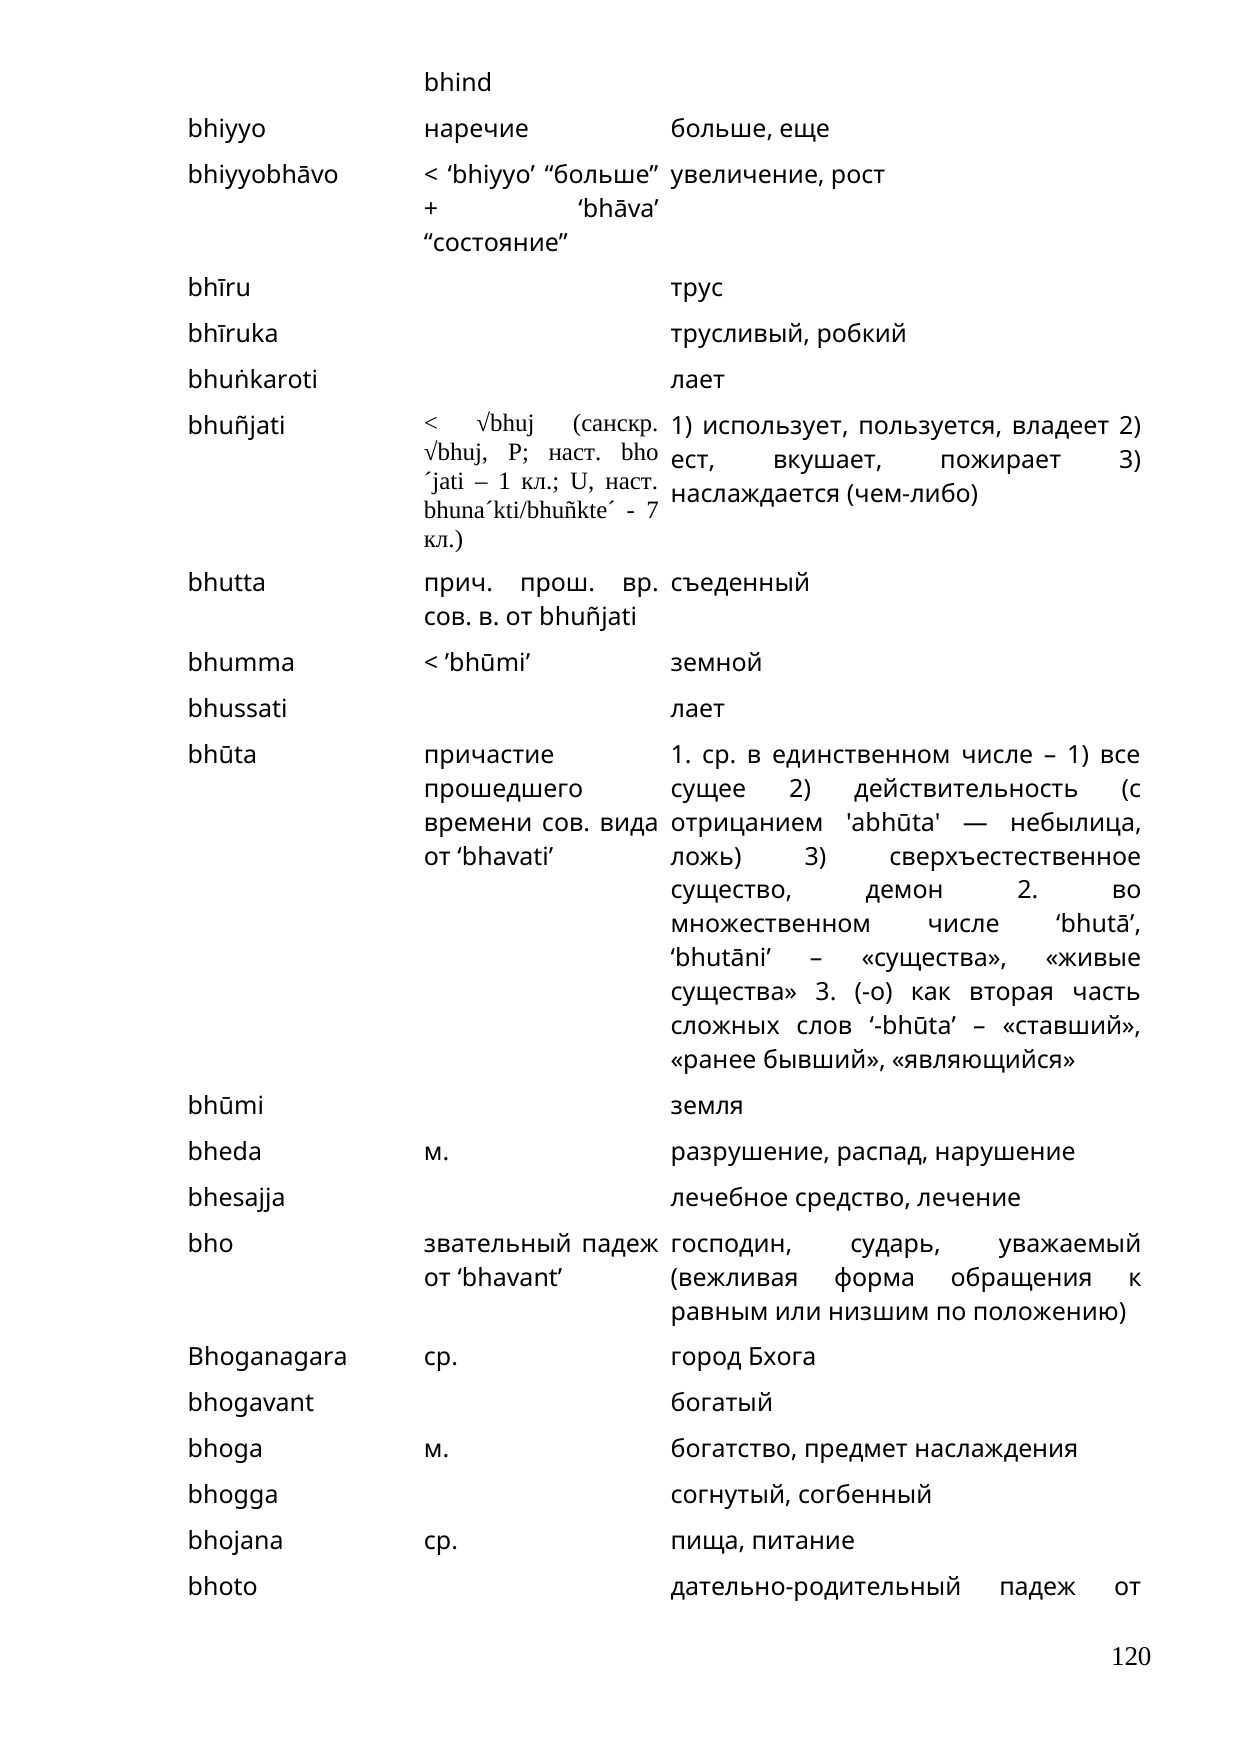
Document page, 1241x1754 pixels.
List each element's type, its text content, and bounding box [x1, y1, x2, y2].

table_cell город Бхога [665, 1333, 1147, 1379]
table_cell [418, 1174, 664, 1219]
table_cell причастие прошедшего времени сов. вида от ‘bhavati’ [418, 731, 664, 1082]
table_cell [418, 1082, 664, 1128]
table_cell bhogavant [181, 1379, 418, 1425]
table_cell ср. [418, 1333, 664, 1379]
table_cell [418, 265, 664, 310]
table_cell наречие [418, 105, 664, 151]
table_cell bhoga [181, 1425, 418, 1471]
table_cell земной [665, 639, 1147, 685]
table_cell bhuṅkaroti [181, 356, 418, 402]
table_cell bhūta [181, 731, 418, 1082]
table_cell дательно-родительный падеж от [665, 1563, 1147, 1608]
table_cell лает [665, 685, 1147, 731]
table_cell лает [665, 356, 1147, 402]
table_cell bhind [418, 59, 664, 105]
table_cell bhutta [181, 559, 418, 639]
table_cell 1) использует, пользуется, владеет 2) ест, вкушает, пожирает 3) наслаждается (чем-либо) [665, 402, 1147, 559]
table_cell съеденный [665, 559, 1147, 639]
table_cell звательный падеж от ‘bhavant’ [418, 1220, 664, 1333]
table_cell [418, 1471, 664, 1517]
table_cell прич. прош. вр. сов. в. от bhuñjati [418, 559, 664, 639]
table_cell bheda [181, 1128, 418, 1174]
table_cell < √bhuj (санскр. √bhuj, P; наст. bho´jati – 1 кл.; U, наст. bhuna´kti/bhuñkte´ - 7 кл.) [418, 402, 664, 559]
table_cell м. [418, 1128, 664, 1174]
table_cell Bhoganagara [181, 1333, 418, 1379]
table_cell [418, 310, 664, 356]
table_cell [181, 59, 418, 105]
table_cell лечебное средство, лечение [665, 1174, 1147, 1219]
table_cell господин, сударь, уважаемый (вежливая форма обращения к равным или низшим по положению) [665, 1220, 1147, 1333]
table_cell увеличение, рост [665, 151, 1147, 264]
table_cell bhiyyo [181, 105, 418, 151]
table_cell [665, 59, 1147, 105]
table_cell ср. [418, 1517, 664, 1562]
table_cell bho [181, 1220, 418, 1333]
table_cell < ’bhūmi’ [418, 639, 664, 685]
table_cell разрушение, распад, нарушение [665, 1128, 1147, 1174]
table_cell согнутый, согбенный [665, 1471, 1147, 1517]
table_cell bhoto [181, 1563, 418, 1608]
table_cell трусливый, робкий [665, 310, 1147, 356]
table_cell больше, еще [665, 105, 1147, 151]
table_cell пища, питание [665, 1517, 1147, 1562]
table_cell bhojana [181, 1517, 418, 1562]
table_cell bhussati [181, 685, 418, 731]
table_cell богатство, предмет наслаждения [665, 1425, 1147, 1471]
table_cell [418, 1379, 664, 1425]
table_cell трус [665, 265, 1147, 310]
table_cell < ‘bhiyyo’ “больше” + ‘bhāva’ “состояние” [418, 151, 664, 264]
table_cell 1. ср. в единственном числе – 1) все сущее 2) действительность (с отрицанием 'abhūta' — небылица, ложь) 3) сверхъестественное существо, демон 2. во множественном числе ‘bhutā’, ‘bhutāni’ – «существа», «живые существа» 3. (-о) как вторая часть сложных слов ‘-bhūta’ – «ставший», «ранее бывший», «являющийся» [665, 731, 1147, 1082]
table_cell [418, 1563, 664, 1608]
table_cell bhiyyobhāvo [181, 151, 418, 264]
table_cell bhogga [181, 1471, 418, 1517]
table_cell [418, 685, 664, 731]
table_cell bhīru [181, 265, 418, 310]
table_cell земля [665, 1082, 1147, 1128]
table_cell bhesajja [181, 1174, 418, 1219]
table_cell bhuñjati [181, 402, 418, 559]
table_cell bhūmi [181, 1082, 418, 1128]
table_cell bhīruka [181, 310, 418, 356]
table_cell м. [418, 1425, 664, 1471]
table_cell [418, 356, 664, 402]
table_cell богатый [665, 1379, 1147, 1425]
table_cell bhumma [181, 639, 418, 685]
